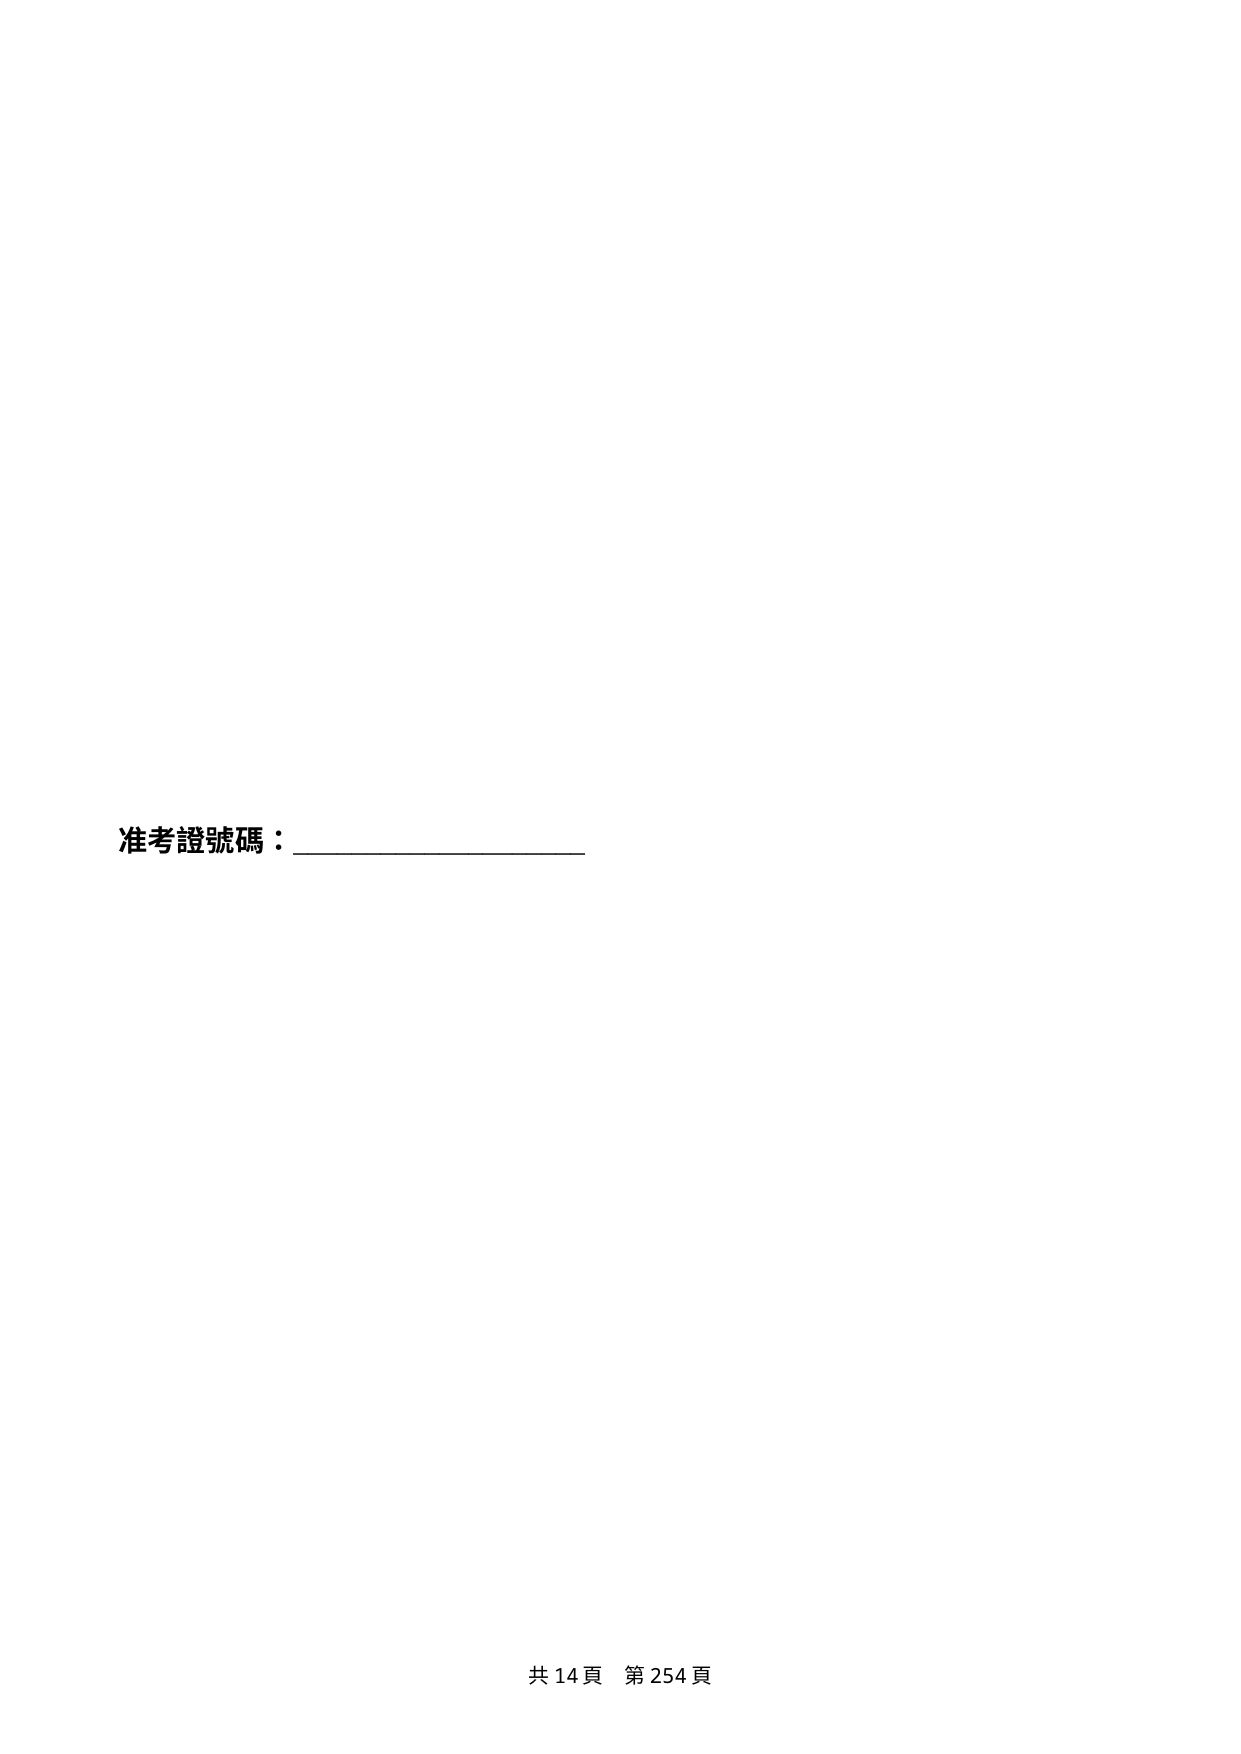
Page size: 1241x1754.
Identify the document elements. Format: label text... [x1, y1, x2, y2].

text 准考證號碼：____________________ [118, 797, 1122, 859]
